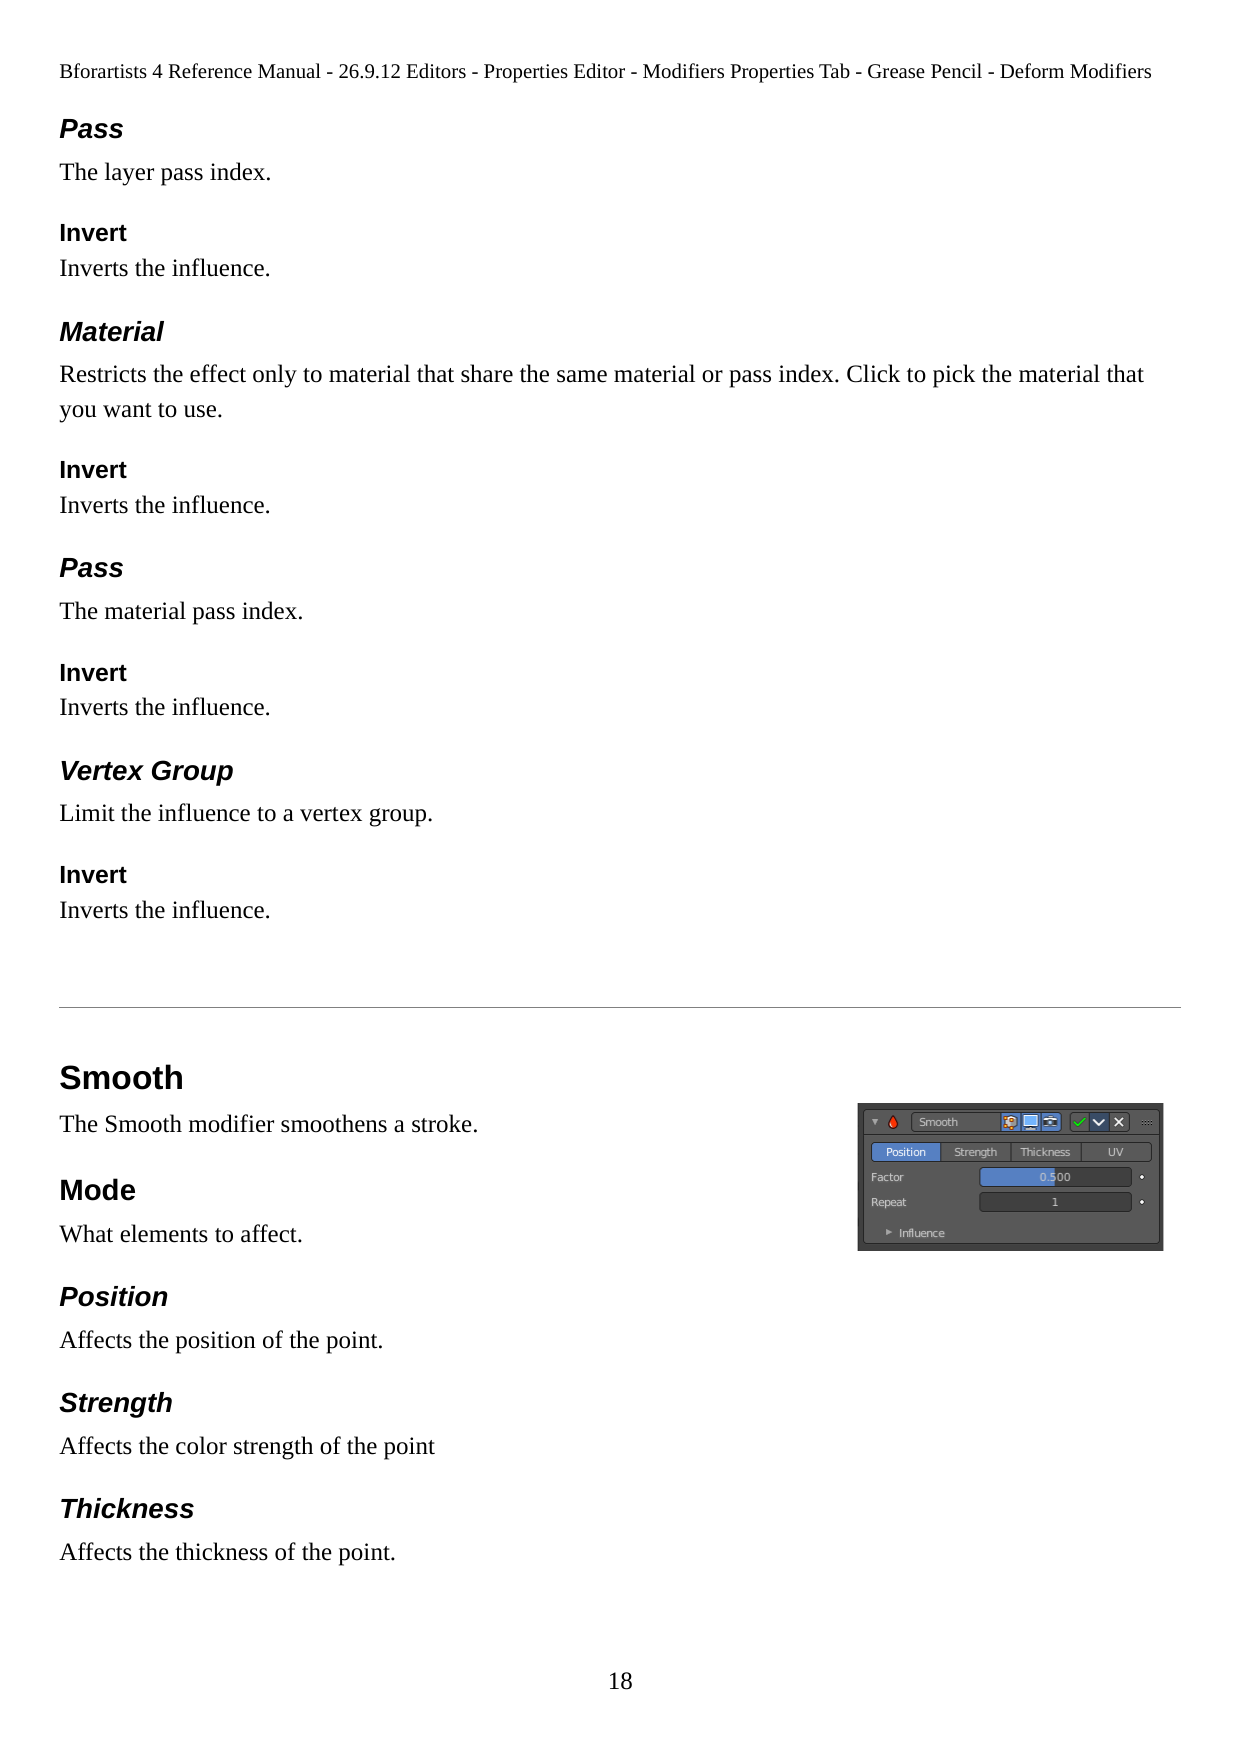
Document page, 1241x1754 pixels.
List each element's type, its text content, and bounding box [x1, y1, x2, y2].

subtitle Position [59, 1280, 1181, 1312]
subtitle Invert [59, 658, 1181, 686]
subtitle Invert [59, 455, 1181, 484]
subtitle Invert [59, 218, 1181, 247]
subtitle Invert [59, 860, 1181, 888]
text What elements to affect. [59, 1219, 857, 1248]
text Inverts the influence. [59, 692, 1181, 721]
text Restricts the effect only to material that share the same material or pass index. Click to pick the material that you want to use. [59, 359, 1181, 422]
text Affects the thickness of the point. [59, 1537, 1181, 1565]
text The layer pass index. [59, 157, 1181, 186]
subtitle Thickness [59, 1492, 1181, 1524]
subtitle Smooth [59, 1058, 1181, 1096]
text The material pass index. [59, 596, 1181, 625]
subtitle Strength [59, 1386, 1181, 1418]
text Inverts the influence. [59, 490, 1181, 519]
subtitle Vertex Group [59, 754, 1181, 786]
picture [857, 1103, 1164, 1251]
subtitle Material [59, 315, 1181, 347]
text Limit the influence to a vertex group. [59, 798, 1181, 827]
text Inverts the influence. [59, 895, 1181, 923]
text [1164, 1219, 1181, 1248]
subtitle [1164, 1173, 1181, 1206]
text Affects the color strength of the point [59, 1431, 1181, 1459]
subtitle Pass [59, 552, 1181, 583]
subtitle Mode [59, 1173, 857, 1206]
text Inverts the influence. [59, 253, 1181, 282]
text The Smooth modifier smoothens a stroke. [59, 1109, 857, 1138]
subtitle Pass [59, 113, 1181, 144]
text Affects the position of the point. [59, 1325, 1181, 1353]
